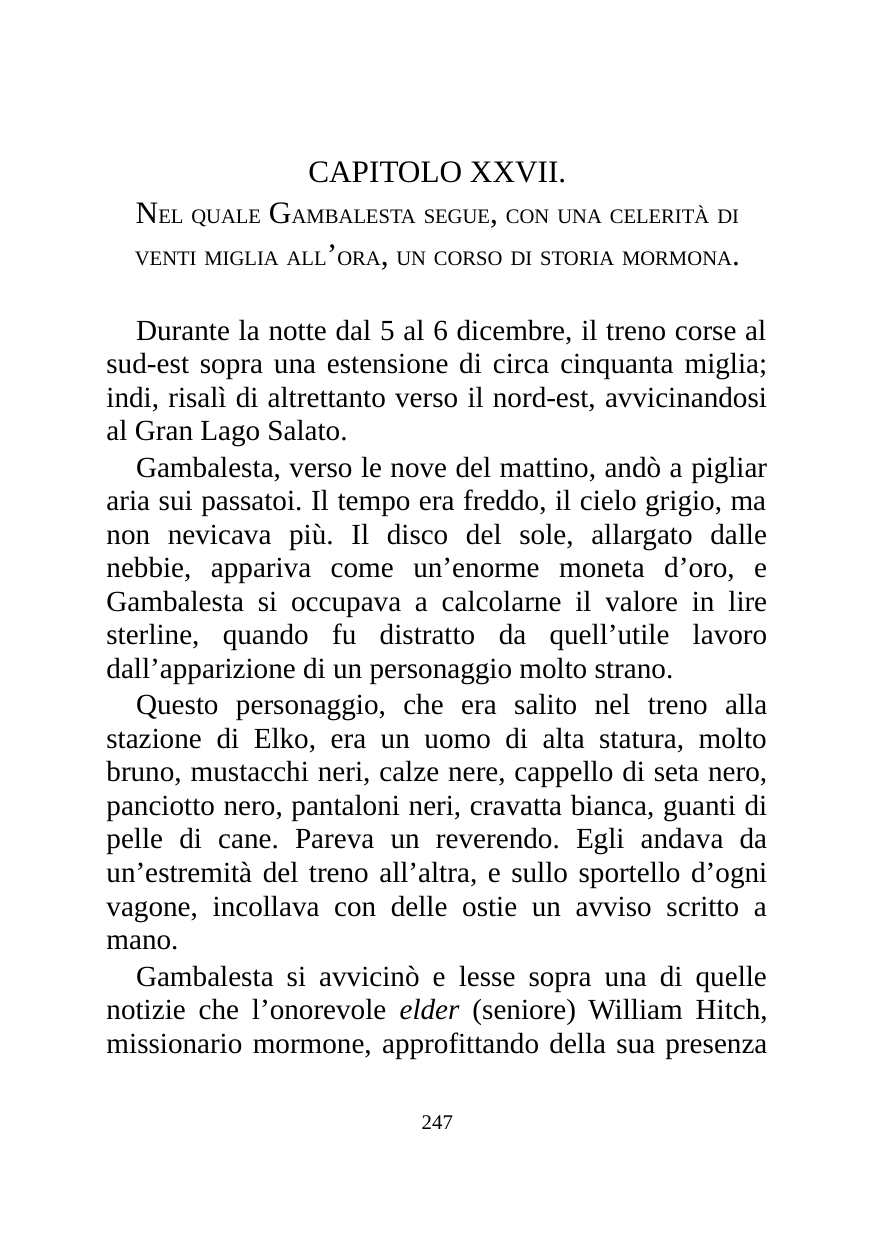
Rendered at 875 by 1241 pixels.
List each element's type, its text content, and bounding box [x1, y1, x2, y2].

text Durante la notte dal 5 al 6 dicembre, il treno corse al sud-est sopra una estensione di circa cinquanta miglia; indi, risalì di altrettanto verso il nord-est, avvicinandosi al Gran Lago Salato. [106, 313, 768, 447]
text Gambalesta si avvicinò e lesse sopra una di quelle notizie che l’onorevole elder (seniore) William Hitch, missionario mormone, approfittando della sua presenza [106, 959, 768, 1059]
subtitle CAPITOLO XXVII. Nel quale Gambalesta segue, con una celerità di venti miglia all’ora, un corso di storia mormona. [106, 153, 768, 272]
text Gambalesta, verso le nove del mattino, andò a pigliar aria sui passatoi. Il tempo era freddo, il cielo grigio, ma non nevicava più. Il disco del sole, allargato dalle nebbie, appariva come un’enorme moneta d’oro, e Gambalesta si occupava a calcolarne il valore in lire sterline, quando fu distratto da quell’utile lavoro dall’apparizione di un personaggio molto strano. [106, 450, 768, 684]
text Questo personaggio, che era salito nel treno alla stazione di Elko, era un uomo di alta statura, molto bruno, mustacchi neri, calze nere, cappello di seta nero, panciotto nero, pantaloni neri, cravatta bianca, guanti di pelle di cane. Pareva un reverendo. Egli andava da un’estremità del treno all’altra, e sullo sportello d’ogni vagone, incollava con delle ostie un avviso scritto a mano. [106, 687, 768, 956]
